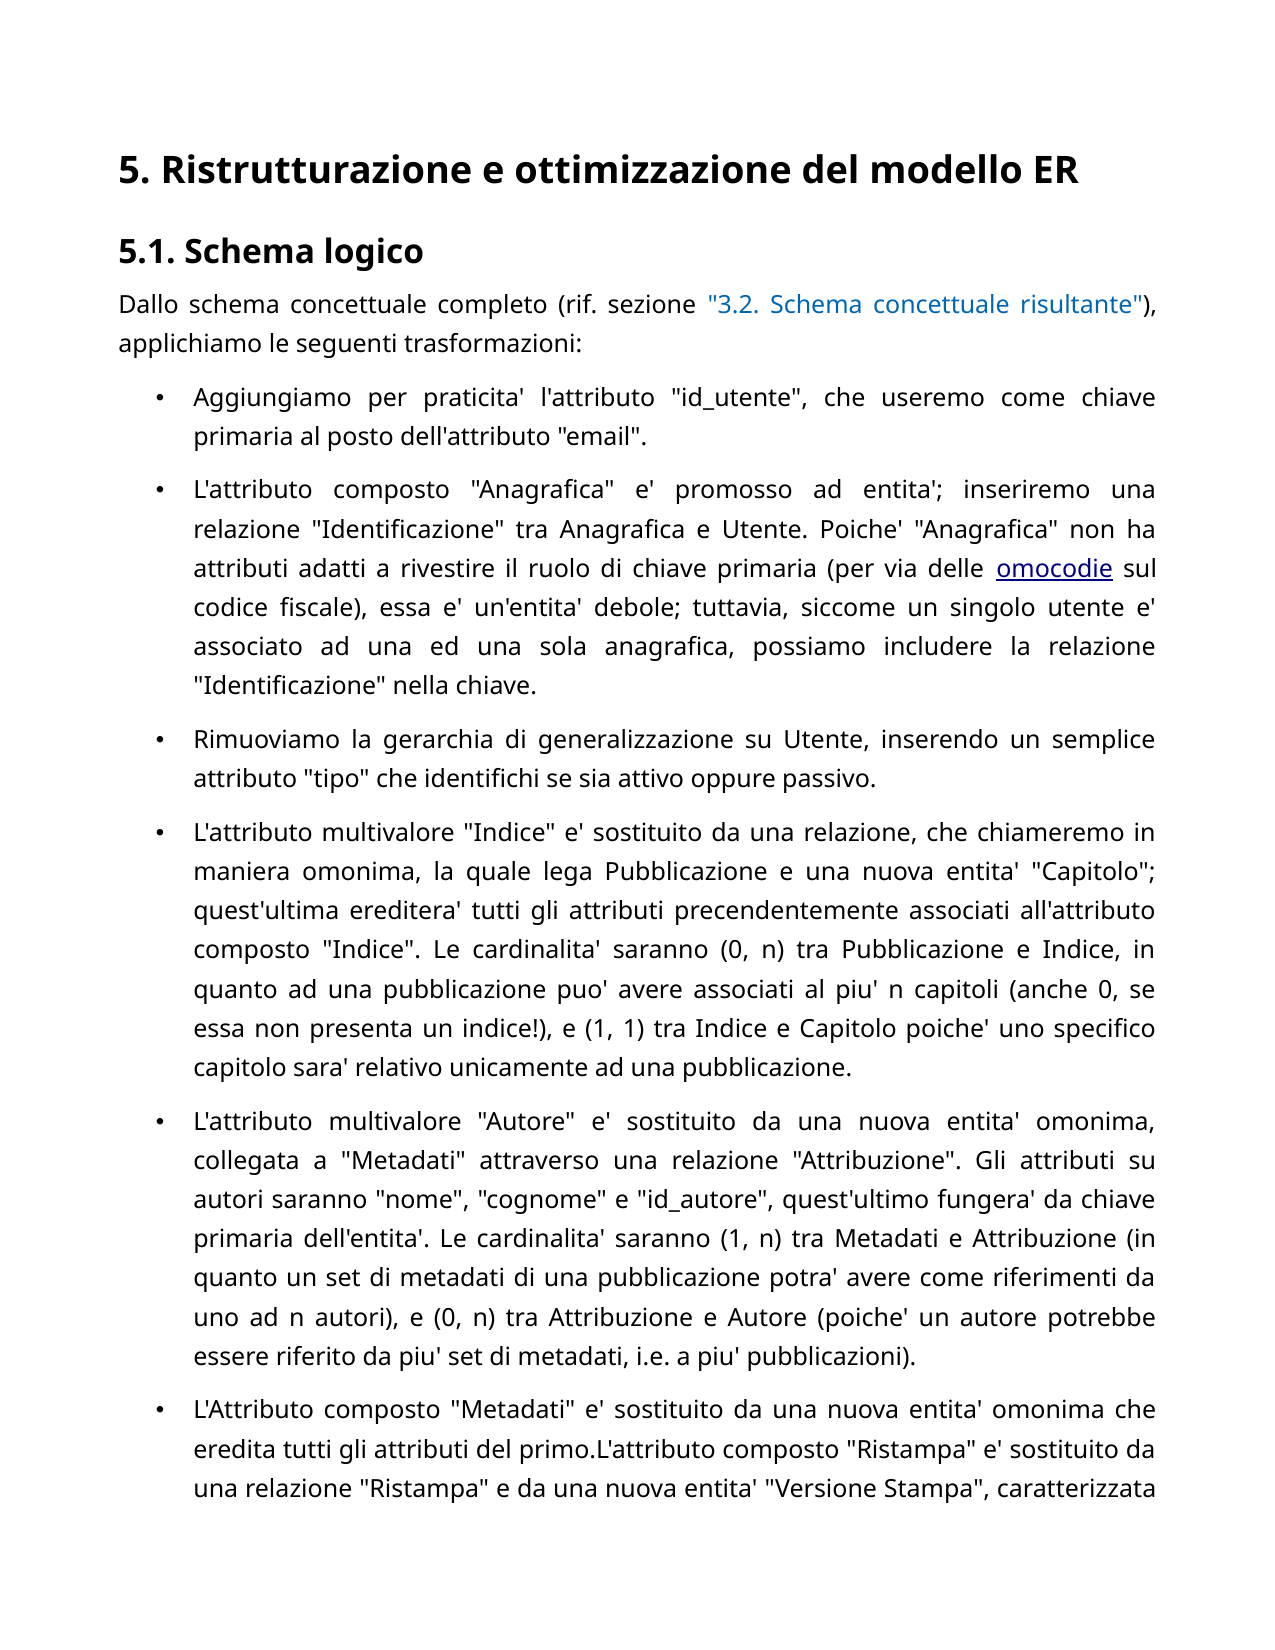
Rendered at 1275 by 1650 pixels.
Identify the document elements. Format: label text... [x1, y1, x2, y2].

list L'attributo multivalore "Indice" e' sostituito da una relazione, che chiameremo in maniera omonima, la quale lega Pubblicazione e una nuova entita' "Capitolo"; quest'ultima ereditera' tutti gli attributi precendentemente associati all'attributo composto "Indice". Le cardinalita' saranno (0, n) tra Pubblicazione e Indice, in quanto ad una pubblicazione puo' avere associati al piu' n capitoli (anche 0, se essa non presenta un indice!), e (1, 1) tra Indice e Capitolo poiche' uno specifico capitolo sara' relativo unicamente ad una pubblicazione. [156, 815, 1157, 1084]
text Dallo schema concettuale completo (rif. sezione "3.2. Schema concettuale risultante"), applichiamo le seguenti trasformazioni: [118, 286, 1157, 359]
list Rimuoviamo la gerarchia di generalizzazione su Utente, inserendo un semplice attributo "tipo" che identifichi se sia attivo oppure passivo. [156, 722, 1157, 795]
list L'attributo composto "Anagrafica" e' promosso ad entita'; inseriremo una relazione "Identificazione" tra Anagrafica e Utente. Poiche' "Anagrafica" non ha attributi adatti a rivestire il ruolo di chiave primaria (per via delle omocodie sul codice fiscale), essa e' un'entita' debole; tuttavia, siccome un singolo utente e' associato ad una ed una sola anagrafica, possiamo includere la relazione "Identificazione" nella chiave. [156, 472, 1157, 702]
subtitle 5.1. Schema logico [118, 228, 1157, 274]
list L'Attributo composto "Metadati" e' sostituito da una nuova entita' omonima che eredita tutti gli attributi del primo.L'attributo composto "Ristampa" e' sostituito da una relazione "Ristampa" e da una nuova entita' "Versione Stampa", caratterizzata [156, 1392, 1157, 1504]
list Aggiungiamo per praticita' l'attributo "id_utente", che useremo come chiave primaria al posto dell'attributo "email". [156, 379, 1157, 452]
list L'attributo multivalore "Autore" e' sostituito da una nuova entita' omonima, collegata a "Metadati" attraverso una relazione "Attribuzione". Gli attributi su autori saranno "nome", "cognome" e "id_autore", quest'ultimo fungera' da chiave primaria dell'entita'. Le cardinalita' saranno (1, n) tra Metadati e Attribuzione (in quanto un set di metadati di una pubblicazione potra' avere come riferimenti da uno ad n autori), e (0, n) tra Attribuzione e Autore (poiche' un autore potrebbe essere riferito da piu' set di metadati, i.e. a piu' pubblicazioni). [156, 1103, 1157, 1372]
subtitle 5. Ristrutturazione e ottimizzazione del modello ER [118, 143, 1157, 195]
